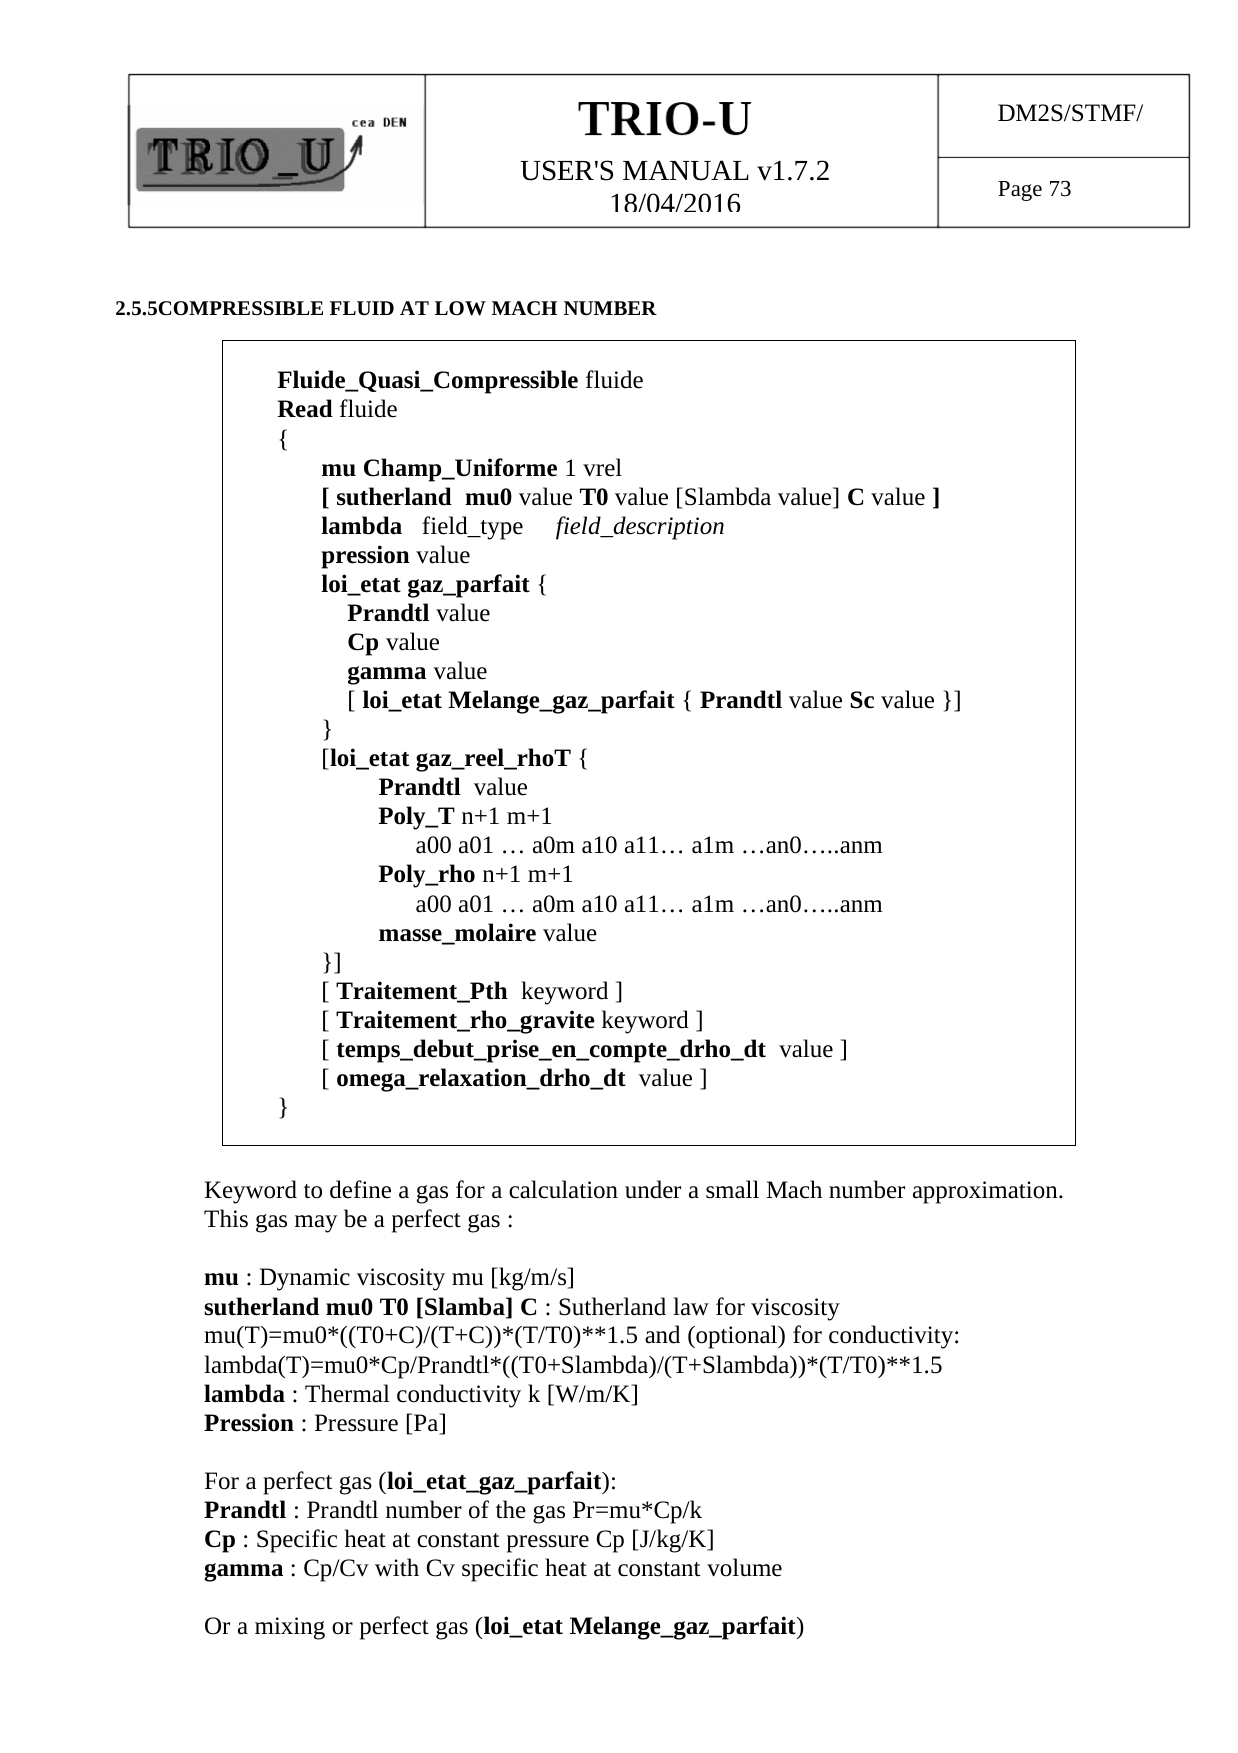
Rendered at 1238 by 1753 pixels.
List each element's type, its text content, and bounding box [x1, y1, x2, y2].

text lambda : Thermal conductivity k [W/m/K] [204, 1378, 1196, 1408]
text Pression : Pressure [Pa] [204, 1408, 1196, 1437]
table_header Fluide_Quasi_Compressible fluide Read fluide { mu Champ_Uniforme 1 vrel [ sutherland mu0 value T0 value [Slambda value] C value ] lambda field_type field_description pression value loi_etat gaz_parfait { Prandtl value Cp value gamma value [ loi_etat Melange_gaz_parfait { Prandtl value Sc value }] } [loi_etat gaz_reel_rhoT { Prandtl value Poly_T n+1 m+1 a00 a01 … a0m a10 a11… a1m …an0…..anm Poly_rho n+1 m+1 a00 a01 … a0m a10 a11… a1m …an0…..anm masse_molaire value }] [ Traitement_Pth keyword ] [ Traitement_rho_gravite keyword ] [ temps_debut_prise_en_compte_drho_dt value ] [ omega_relaxation_drho_dt value ] } [223, 341, 1075, 1145]
text This gas may be a perfect gas : [204, 1204, 1196, 1233]
subtitle COMPRESSIBLE FLUID AT LOW MACH NUMBER [115, 295, 1164, 319]
text Keyword to define a gas for a calculation under a small Mach number approximation. [204, 1175, 1196, 1204]
text Prandtl : Prandtl number of the gas Pr=mu*Cp/k [204, 1495, 1196, 1524]
text sutherland mu0 T0 [Slamba] C : Sutherland law for viscosity mu(T)=mu0*((T0+C)/(T+C))*(T/T0)**1.5 and (optional) for conductivity: lambda(T)=mu0*Cp/Prandtl*((T0+Slambda)/(T+Slambda))*(T/T0)**1.5 [204, 1291, 1196, 1378]
text Or a mixing or perfect gas (loi_etat Melange_gaz_parfait) [204, 1611, 1196, 1640]
text Cp : Specific heat at constant pressure Cp [J/kg/K] [204, 1524, 1196, 1553]
text mu : Dynamic viscosity mu [kg/m/s] [204, 1262, 1196, 1291]
text For a perfect gas (loi_etat_gaz_parfait): [204, 1466, 1196, 1495]
text gamma : Cp/Cv with Cv specific heat at constant volume [204, 1553, 1196, 1582]
